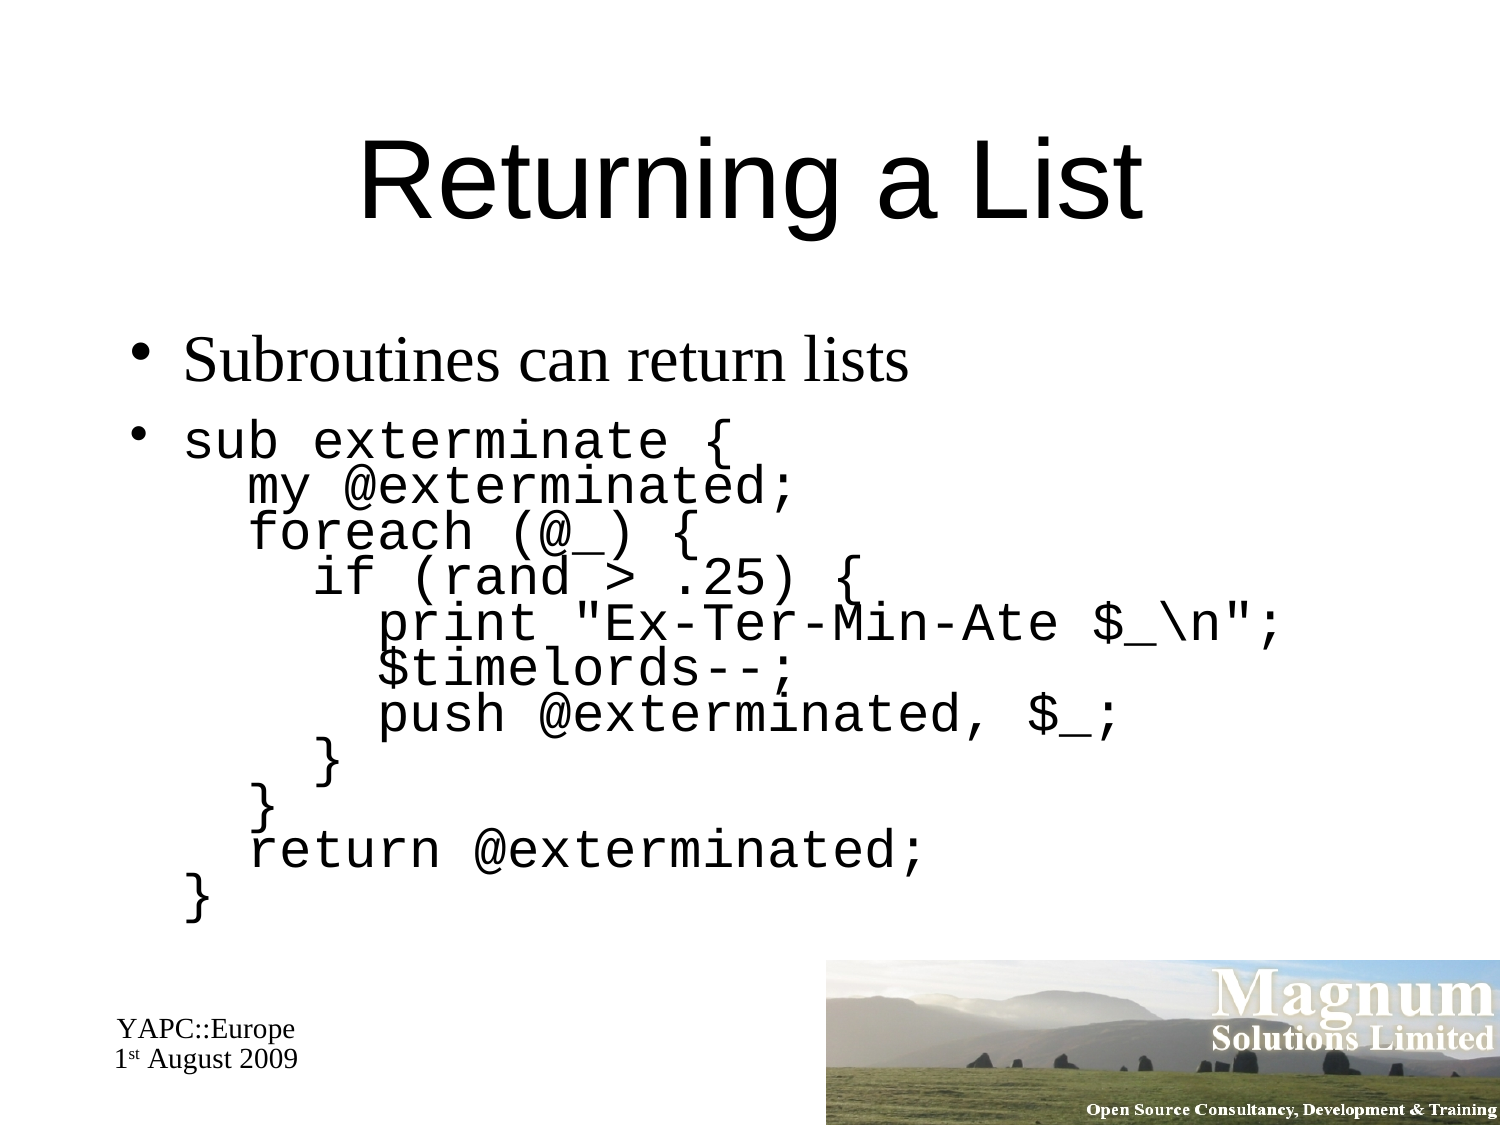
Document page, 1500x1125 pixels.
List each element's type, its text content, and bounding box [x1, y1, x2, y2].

title Returning a List [112, 62, 1388, 250]
list Subroutines can return lists sub exterminate { my @exterminated; foreach (@_) { if (rand > .25) { print "Ex-Ter-Min-Ate $_\n"; $timelords--; push @exterminated, $_; } } return @exterminated; } [112, 337, 1388, 942]
picture [826, 960, 1500, 1125]
